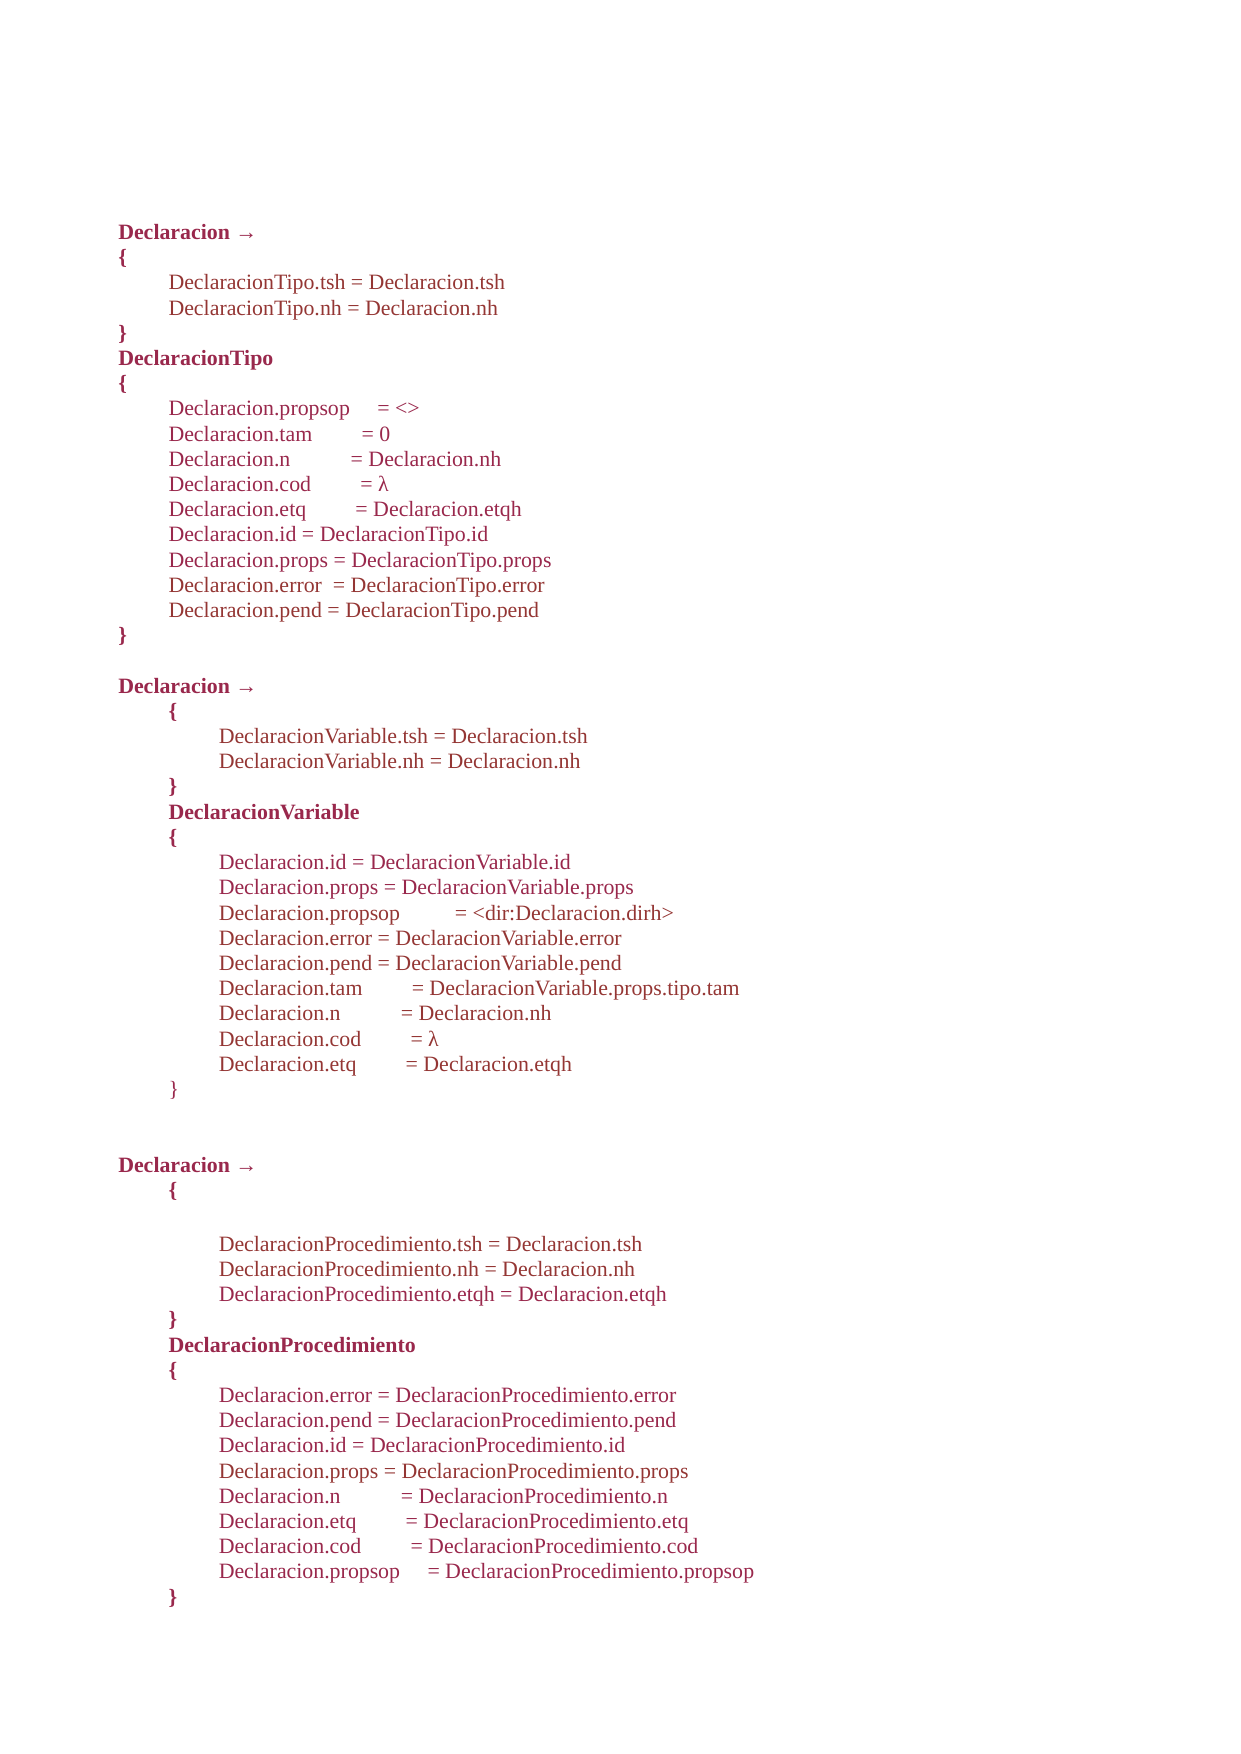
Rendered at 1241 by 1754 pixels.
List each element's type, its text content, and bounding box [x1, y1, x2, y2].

text Declaracion.propsop = <dir:Declaracion.dirh> [168, 899, 1122, 925]
text DeclaracionTipo [118, 345, 1122, 370]
text Declaracion.id = DeclaracionTipo.id [118, 521, 1122, 547]
text Declaracion.pend = DeclaracionProcedimiento.pend [168, 1407, 1122, 1432]
text Declaracion → [118, 219, 1122, 244]
text DeclaracionProcedimiento.etqh = Declaracion.etqh [168, 1281, 1122, 1306]
text Declaracion.etq = Declaracion.etqh [118, 496, 1122, 521]
text Declaracion.propsop = <> [118, 395, 1122, 421]
text Declaracion.etq = Declaracion.etqh [168, 1051, 1122, 1076]
text Declaracion.props = DeclaracionProcedimiento.props [168, 1458, 1122, 1483]
text Declaracion.error = DeclaracionTipo.error [118, 572, 1122, 597]
text Declaracion.props = DeclaracionVariable.props [168, 874, 1122, 899]
text Declaracion.propsop = DeclaracionProcedimiento.propsop [168, 1558, 1122, 1584]
text } [168, 1584, 1122, 1609]
text Declaracion.error = DeclaracionVariable.error [168, 925, 1122, 950]
text Declaracion.props = DeclaracionTipo.props [118, 547, 1122, 572]
text Declaracion.tam = 0 [118, 421, 1122, 446]
text { [168, 698, 1122, 723]
text } [168, 1076, 1122, 1101]
text DeclaracionProcedimiento.tsh = Declaracion.tsh [168, 1231, 1122, 1256]
text { [118, 370, 1122, 395]
text Declaracion.id = DeclaracionVariable.id [168, 849, 1122, 874]
text Declaracion.pend = DeclaracionTipo.pend [118, 597, 1122, 622]
text } [118, 320, 1122, 345]
text DeclaracionTipo.nh = Declaracion.nh [118, 294, 1122, 320]
text Declaracion.n = DeclaracionProcedimiento.n [168, 1483, 1122, 1508]
text Declaracion → [118, 1152, 1122, 1177]
text Declaracion.tam = DeclaracionVariable.props.tipo.tam [168, 975, 1122, 1000]
text Declaracion → [118, 673, 1122, 698]
text DeclaracionProcedimiento.nh = Declaracion.nh [168, 1256, 1122, 1281]
text { [168, 824, 1122, 849]
text Declaracion.cod = λ [118, 471, 1122, 496]
text { [168, 1357, 1122, 1382]
text Declaracion.n = Declaracion.nh [118, 446, 1122, 471]
text Declaracion.etq = DeclaracionProcedimiento.etq [168, 1508, 1122, 1533]
text Declaracion.n = Declaracion.nh [168, 1000, 1122, 1026]
text DeclaracionProcedimiento [168, 1332, 1122, 1357]
text DeclaracionVariable [168, 799, 1122, 824]
text Declaracion.error = DeclaracionProcedimiento.error [168, 1382, 1122, 1407]
text { [118, 244, 1122, 269]
text DeclaracionVariable.tsh = Declaracion.tsh [168, 723, 1122, 748]
text Declaracion.id = DeclaracionProcedimiento.id [168, 1432, 1122, 1458]
text } [118, 622, 1122, 647]
text { [168, 1177, 1122, 1202]
text Declaracion.cod = λ [168, 1026, 1122, 1051]
text Declaracion.cod = DeclaracionProcedimiento.cod [168, 1533, 1122, 1558]
text DeclaracionTipo.tsh = Declaracion.tsh [118, 269, 1122, 294]
text } [168, 1306, 1122, 1332]
text DeclaracionVariable.nh = Declaracion.nh [168, 748, 1122, 773]
text Declaracion.pend = DeclaracionVariable.pend [168, 950, 1122, 975]
text } [168, 773, 1122, 799]
